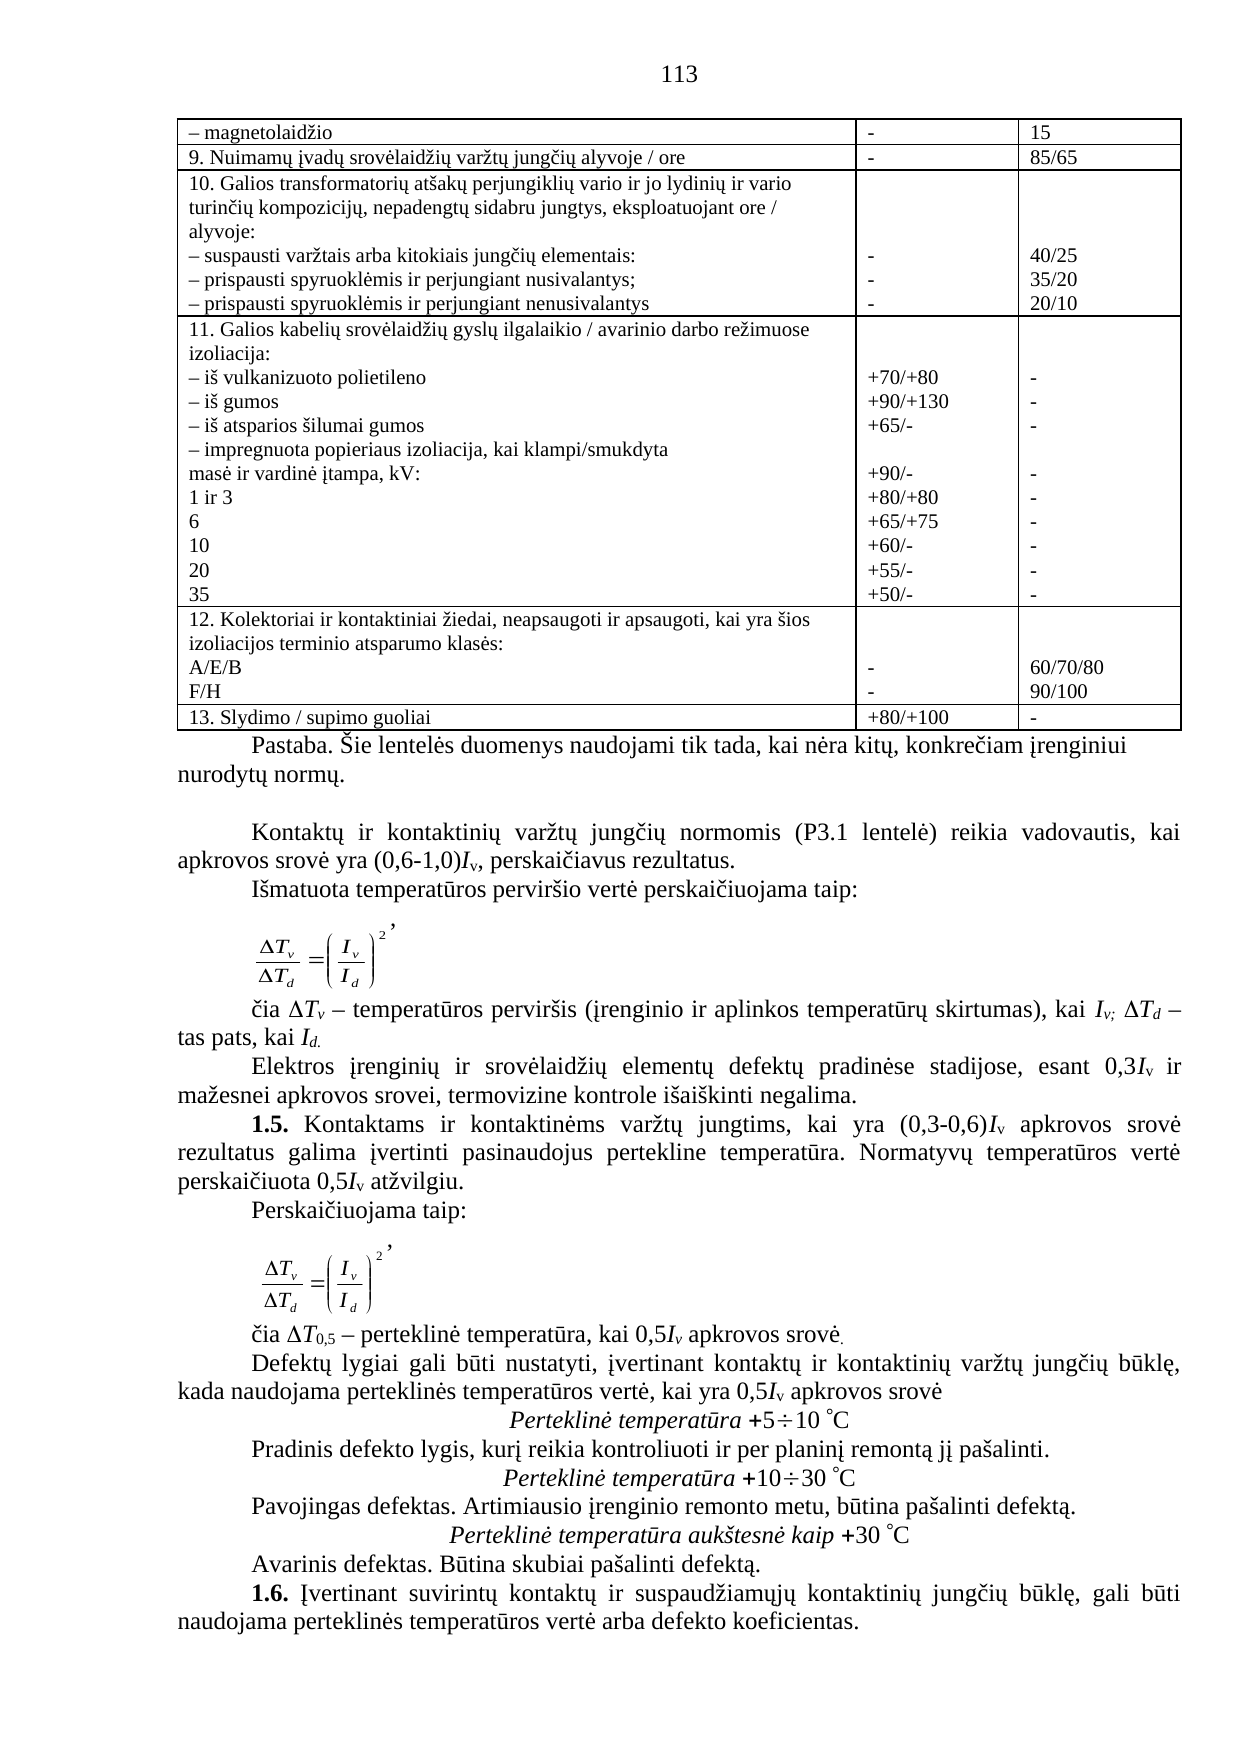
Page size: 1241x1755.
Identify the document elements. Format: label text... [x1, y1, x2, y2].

table_cell 85/65 [1019, 145, 1180, 169]
table_cell - - - [857, 171, 1018, 315]
table_cell - - [857, 607, 1018, 703]
table_cell - [1019, 705, 1180, 729]
text čia T0,5 – perteklinė temperatūra, kai 0,5Iv apkrovos srovė. [177, 1319, 1181, 1348]
text Perteklinė temperatūra aukštesnė kaip 30 C [177, 1520, 1181, 1549]
text Pavojingas defektas. Artimiausio įrenginio remonto metu, būtina pašalinti defektą. [177, 1491, 1181, 1520]
text 1.6. Įvertinant suvirintų kontaktų ir suspaudžiamųjų kontaktinių jungčių būklę, gali būti naudojama perteklinės temperatūros vertė arba defekto koeficientas. [177, 1578, 1181, 1635]
text čia Tv – temperatūros perviršis (įrenginio ir aplinkos temperatūrų skirtumas), kai Iv; Td – tas pats, kai Id. [177, 994, 1181, 1051]
text , [177, 903, 1181, 994]
text Avarinis defektas. Būtina skubiai pašalinti defektą. [177, 1549, 1181, 1578]
table_cell - - [857, 120, 1018, 144]
table_cell - [857, 145, 1018, 169]
table_cell 13. Slydimo / supimo guoliai [178, 705, 855, 729]
table_cell 9. Nuimamų įvadų srovėlaidžių varžtų jungčių alyvoje / ore [178, 145, 855, 169]
text Kontaktų ir kontaktinių varžtų jungčių normomis (P3.1 lentelė) reikia vadovautis, kai apkrovos srovė yra (0,6-1,0)Iv, perskaičiavus rezultatus. [177, 817, 1181, 874]
table_cell 12. Kolektoriai ir kontaktiniai žiedai, neapsaugoti ir apsaugoti, kai yra šios izoliacijos terminio atsparumo klasės: A/E/B F/H [178, 607, 855, 703]
text Elektros įrenginių ir srovėlaidžių elementų defektų pradinėse stadijose, esant 0,3Iv ir mažesnei apkrovos srovei, termovizine kontrole išaiškinti negalima. [177, 1051, 1181, 1109]
table_cell 10. Galios transformatorių atšakų perjungiklių vario ir jo lydinių ir vario turinčių kompozicijų, nepadengtų sidabru jungtys, eksploatuojant ore / alyvoje: – suspausti varžtais arba kitokiais jungčių elementais: – prispausti spyruoklėmis ir perjungiant nusivalantys; – prispausti spyruoklėmis ir perjungiant nenusivalantys [178, 171, 855, 315]
table_cell - - - - - - - - - [1019, 317, 1180, 606]
text Išmatuota temperatūros perviršio vertė perskaičiuojama taip: [177, 874, 1181, 903]
text Pradinis defekto lygis, kurį reikia kontroliuoti ir per planinį remontą jį pašalinti. [177, 1434, 1181, 1463]
text , [177, 1224, 1181, 1319]
text Perteklinė temperatūra 1030 C [177, 1463, 1181, 1491]
table_cell – magnetolaidžio [178, 120, 855, 144]
text Defektų lygiai gali būti nustatyti, įvertinant kontaktų ir kontaktinių varžtų jungčių būklę, kada naudojama perteklinės temperatūros vertė, kai yra 0,5Iv apkrovos srovė [177, 1348, 1181, 1405]
text 1.5. Kontaktams ir kontaktinėms varžtų jungtims, kai yra (0,3-0,6)Iv apkrovos srovė rezultatus galima įvertinti pasinaudojus pertekline temperatūra. Normatyvų temperatūros vertė perskaičiuota 0,5Iv atžvilgiu. [177, 1109, 1181, 1195]
text Pastaba. Šie lentelės duomenys naudojami tik tada, kai nėra kitų, konkrečiam įrenginiui nurodytų normų. [177, 731, 1181, 788]
table_cell 15 [1019, 120, 1180, 144]
table_cell 40/25 35/20 20/10 [1019, 171, 1180, 315]
table_cell +70/+80 +90/+130 +65/- +90/- +80/+80 +65/+75 +60/- +55/- +50/- [857, 317, 1018, 606]
table_cell 60/70/80 90/100 [1019, 607, 1180, 703]
text Perteklinė temperatūra 510 C [177, 1405, 1181, 1434]
table_cell 11. Galios kabelių srovėlaidžių gyslų ilgalaikio / avarinio darbo režimuose izoliacija: – iš vulkanizuoto polietileno – iš gumos – iš atsparios šilumai gumos – impregnuota popieriaus izoliacija, kai klampi/smukdyta masė ir vardinė įtampa, kV: 1 ir 3 6 10 20 35 [178, 317, 855, 606]
table_cell +80/+100 [857, 705, 1018, 729]
text Perskaičiuojama taip: [177, 1195, 1181, 1224]
